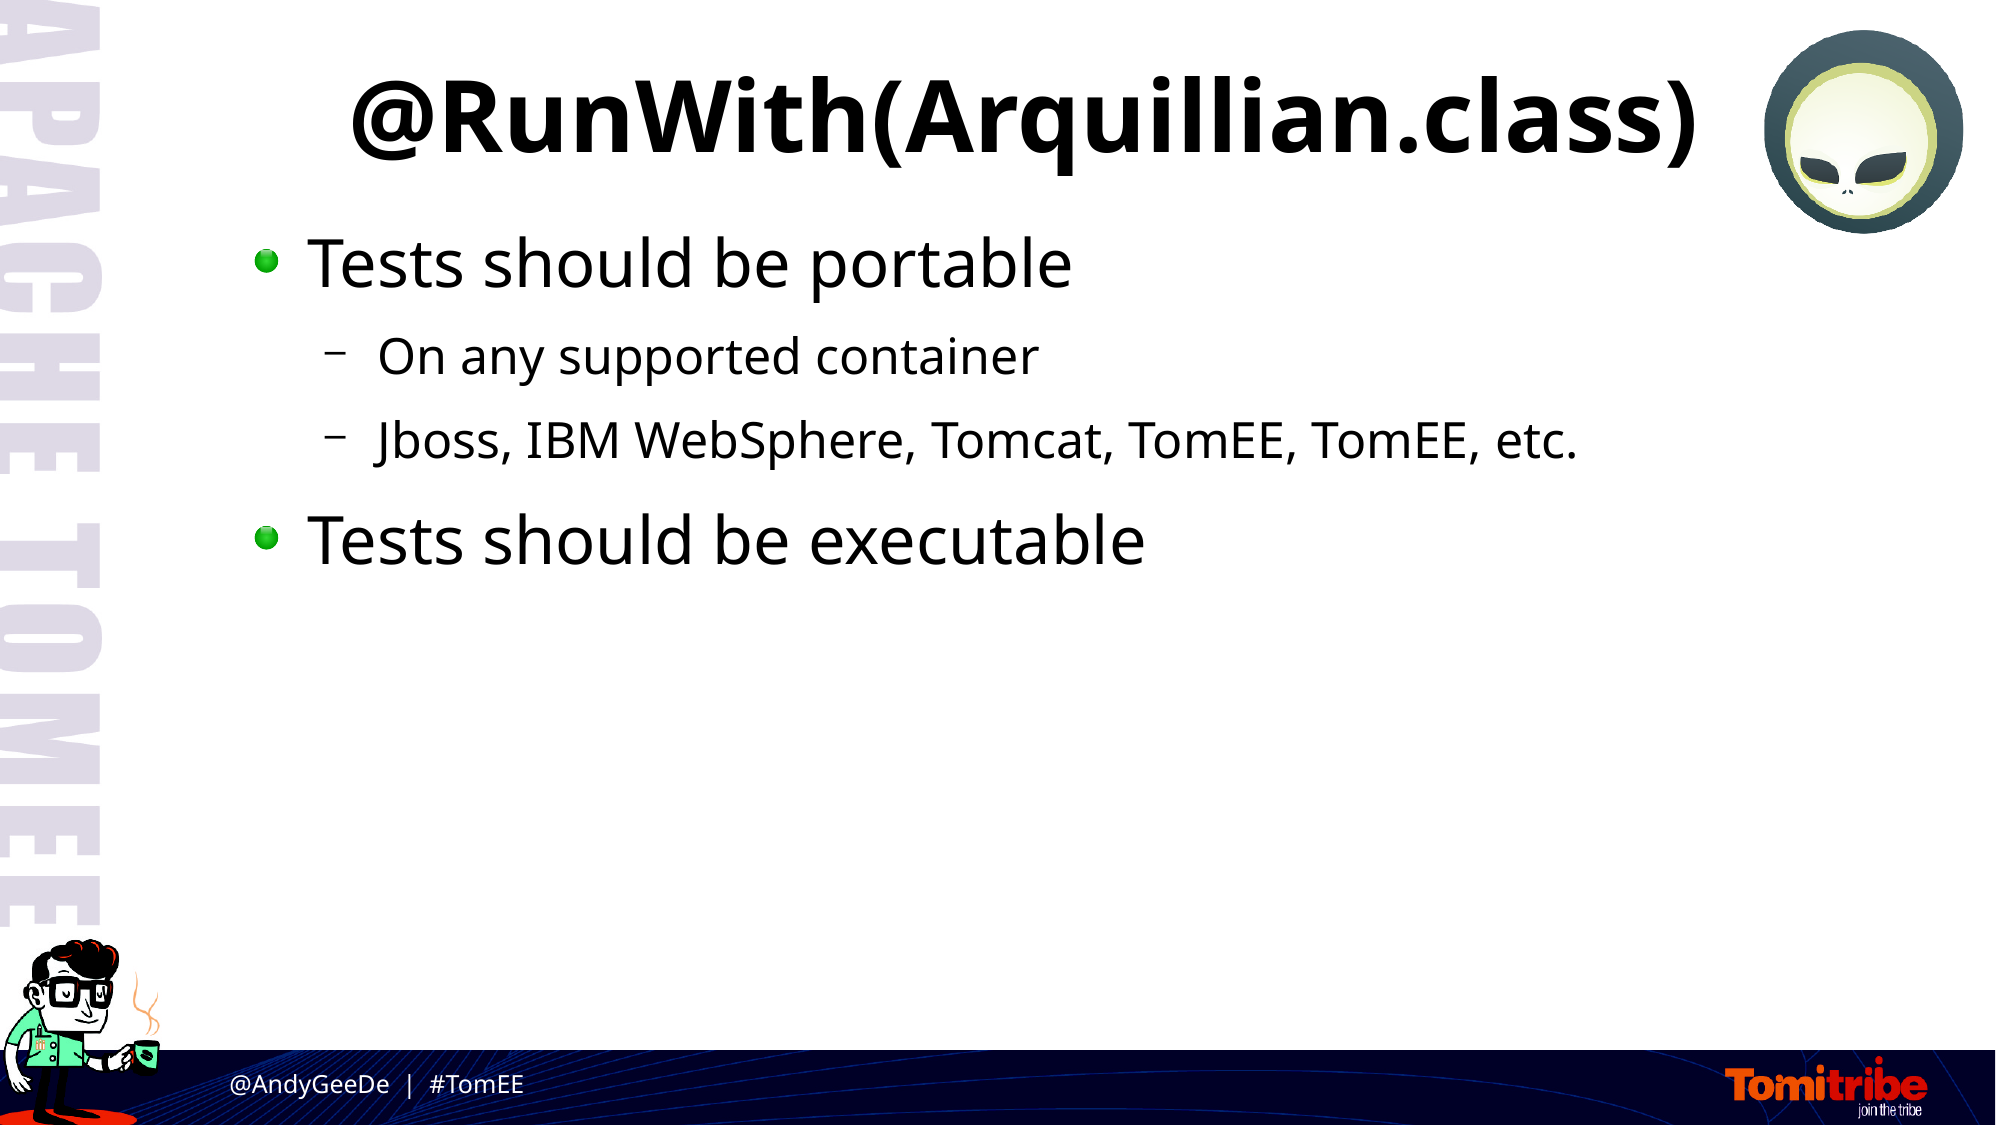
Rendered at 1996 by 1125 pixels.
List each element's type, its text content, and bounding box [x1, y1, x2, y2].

picture [0, 0, 1996, 1125]
title @RunWith(Arquillian.class) [153, 45, 1742, 189]
list Tests should be portable On any supported container Jboss, IBM WebSphere, Tomcat, TomEE, TomEE, etc. Tests should be executable [236, 220, 1855, 954]
text_box @AndyGeeDe | #TomEE [214, 1060, 879, 1106]
